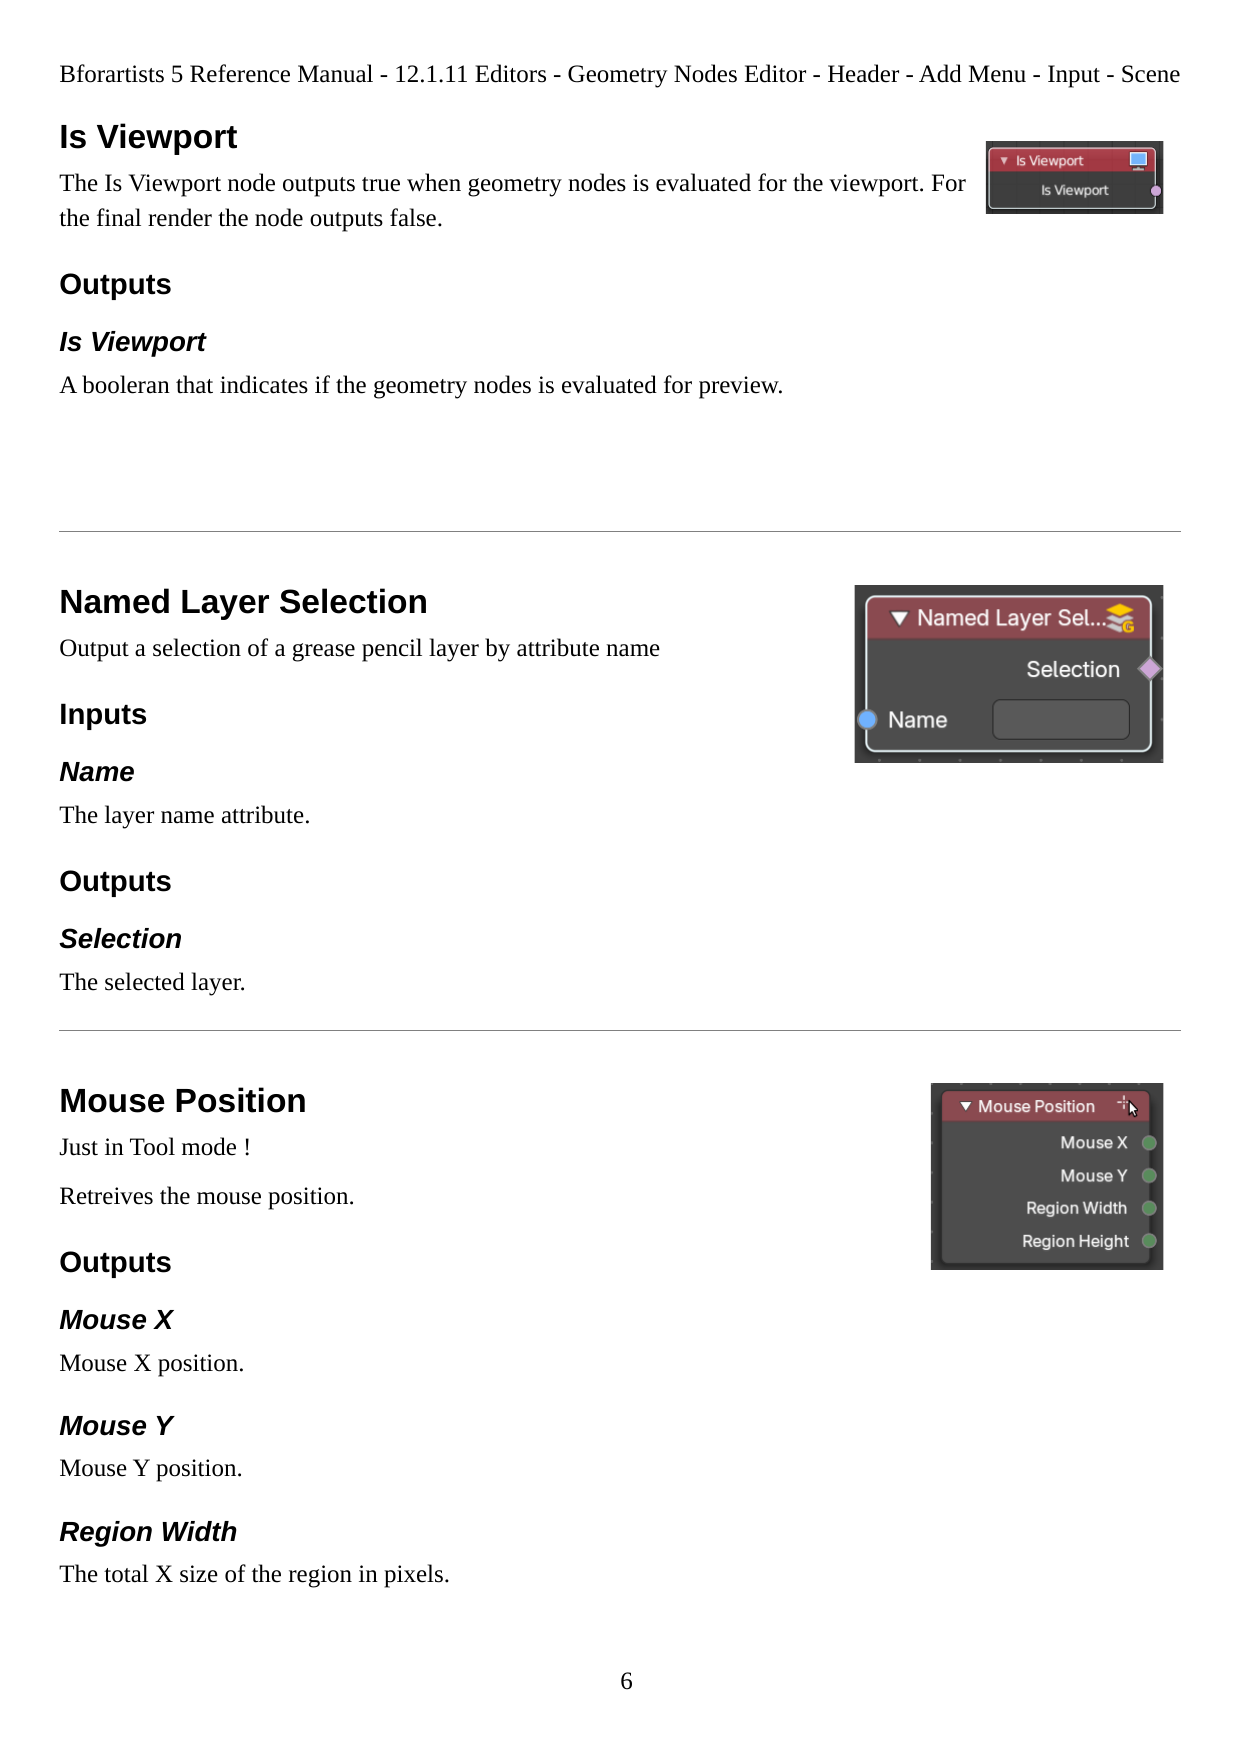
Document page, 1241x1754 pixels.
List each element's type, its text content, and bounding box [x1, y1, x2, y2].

text Mouse X position. [59, 1348, 1181, 1376]
text Output a selection of a grease pencil layer by attribute name [59, 633, 854, 662]
text The layer name attribute. [59, 800, 1181, 828]
subtitle Mouse X [59, 1303, 1181, 1335]
picture [930, 1083, 1164, 1270]
subtitle Region Width [59, 1515, 1181, 1547]
text Mouse Y position. [59, 1453, 1181, 1482]
text A booleran that indicates if the geometry nodes is evaluated for preview. [59, 370, 1181, 398]
text Just in Tool mode ! [59, 1132, 930, 1161]
subtitle Inputs [59, 697, 854, 730]
text The Is Viewport node outputs true when geometry nodes is evaluated for the viewport. For the final render the node outputs false. [59, 168, 1181, 232]
picture [854, 585, 1164, 763]
text [1164, 1132, 1181, 1161]
picture [985, 141, 1164, 214]
text Retreives the mouse position. [59, 1181, 930, 1209]
subtitle Mouse Position [59, 1081, 1181, 1119]
subtitle Is Viewport [59, 117, 1181, 156]
text The total X size of the region in pixels. [59, 1559, 1181, 1588]
subtitle Is Viewport [59, 325, 1181, 357]
subtitle Mouse Y [59, 1409, 1181, 1441]
subtitle [1164, 697, 1181, 730]
subtitle Selection [59, 922, 1181, 954]
subtitle Name [59, 755, 1181, 787]
text The selected layer. [59, 967, 1181, 995]
subtitle Outputs [59, 267, 1181, 300]
subtitle Outputs [59, 1244, 1181, 1278]
subtitle Named Layer Selection [59, 582, 1181, 621]
subtitle Outputs [59, 863, 1181, 897]
